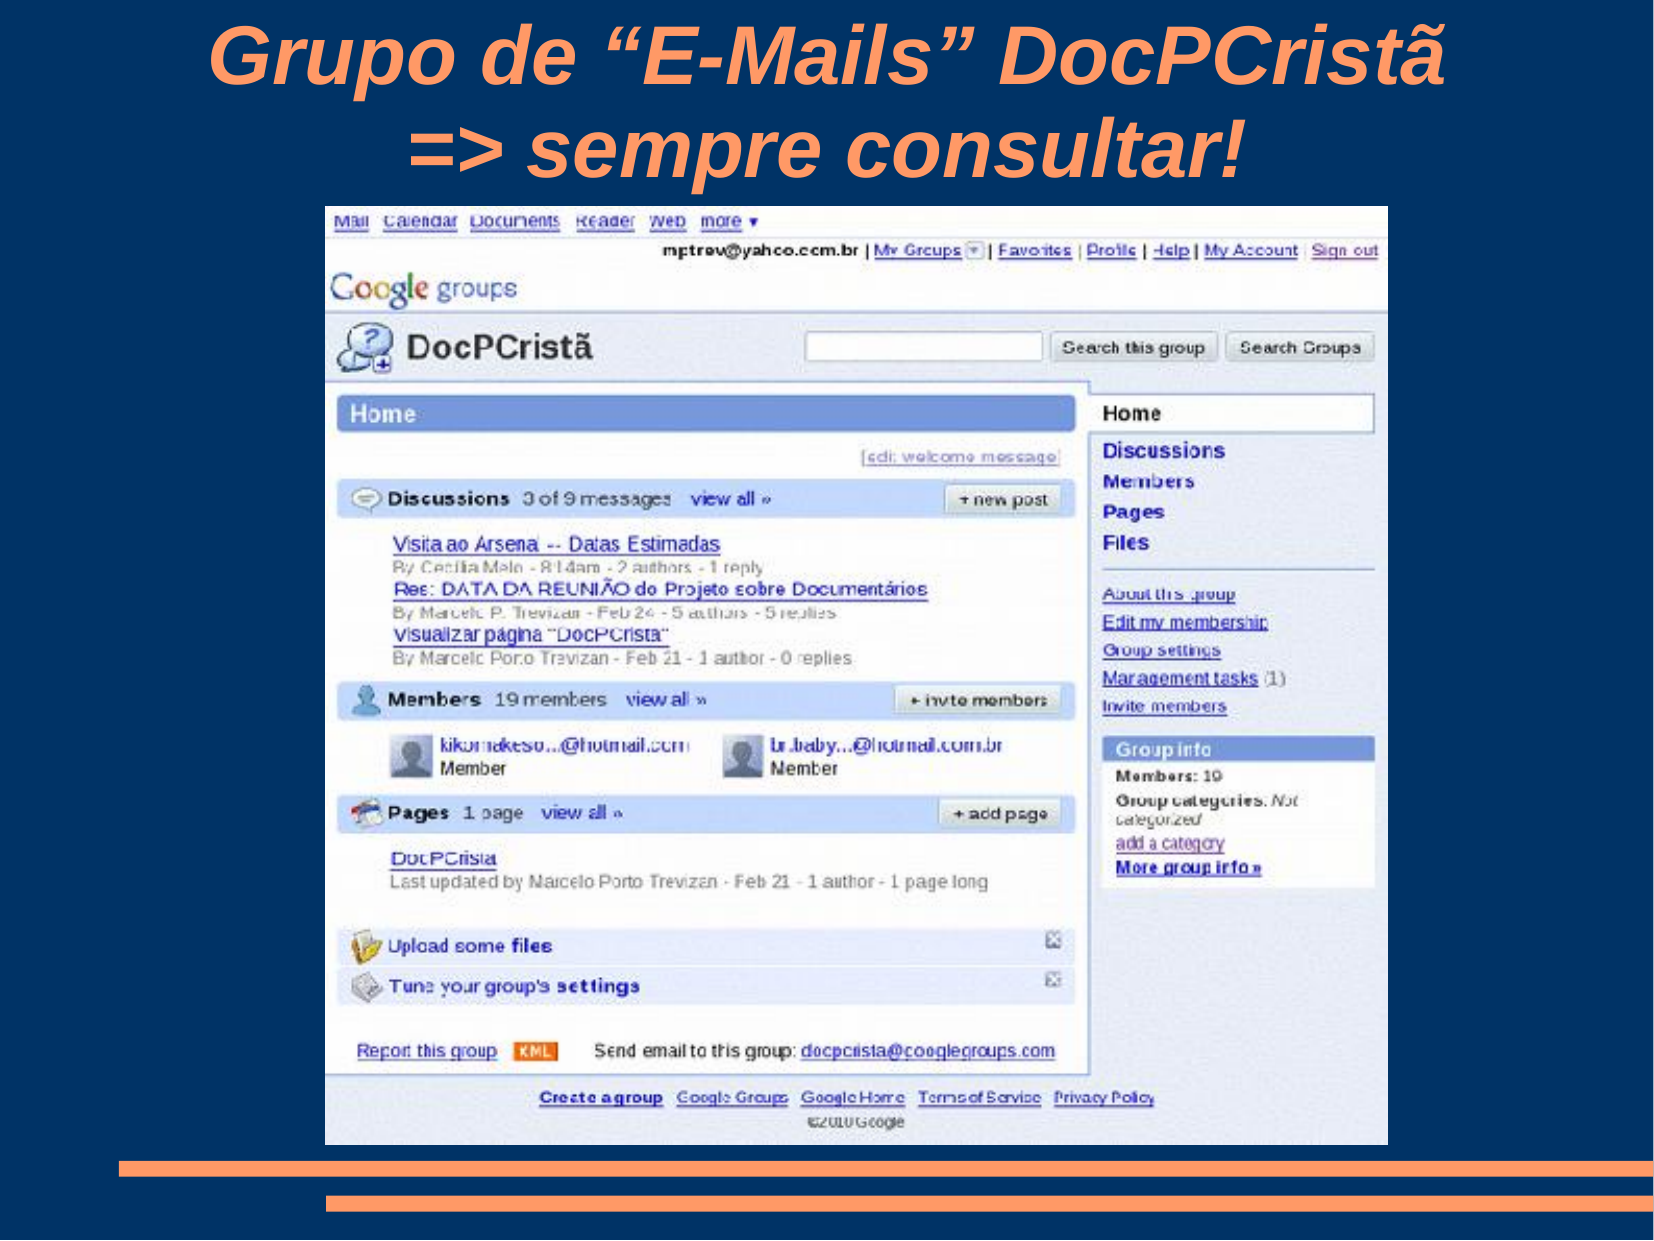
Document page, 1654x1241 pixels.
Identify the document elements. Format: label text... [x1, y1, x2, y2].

title Grupo de “E-Mails” DocPCristã => sempre consultar! [121, 0, 1534, 207]
picture [325, 206, 1388, 1145]
